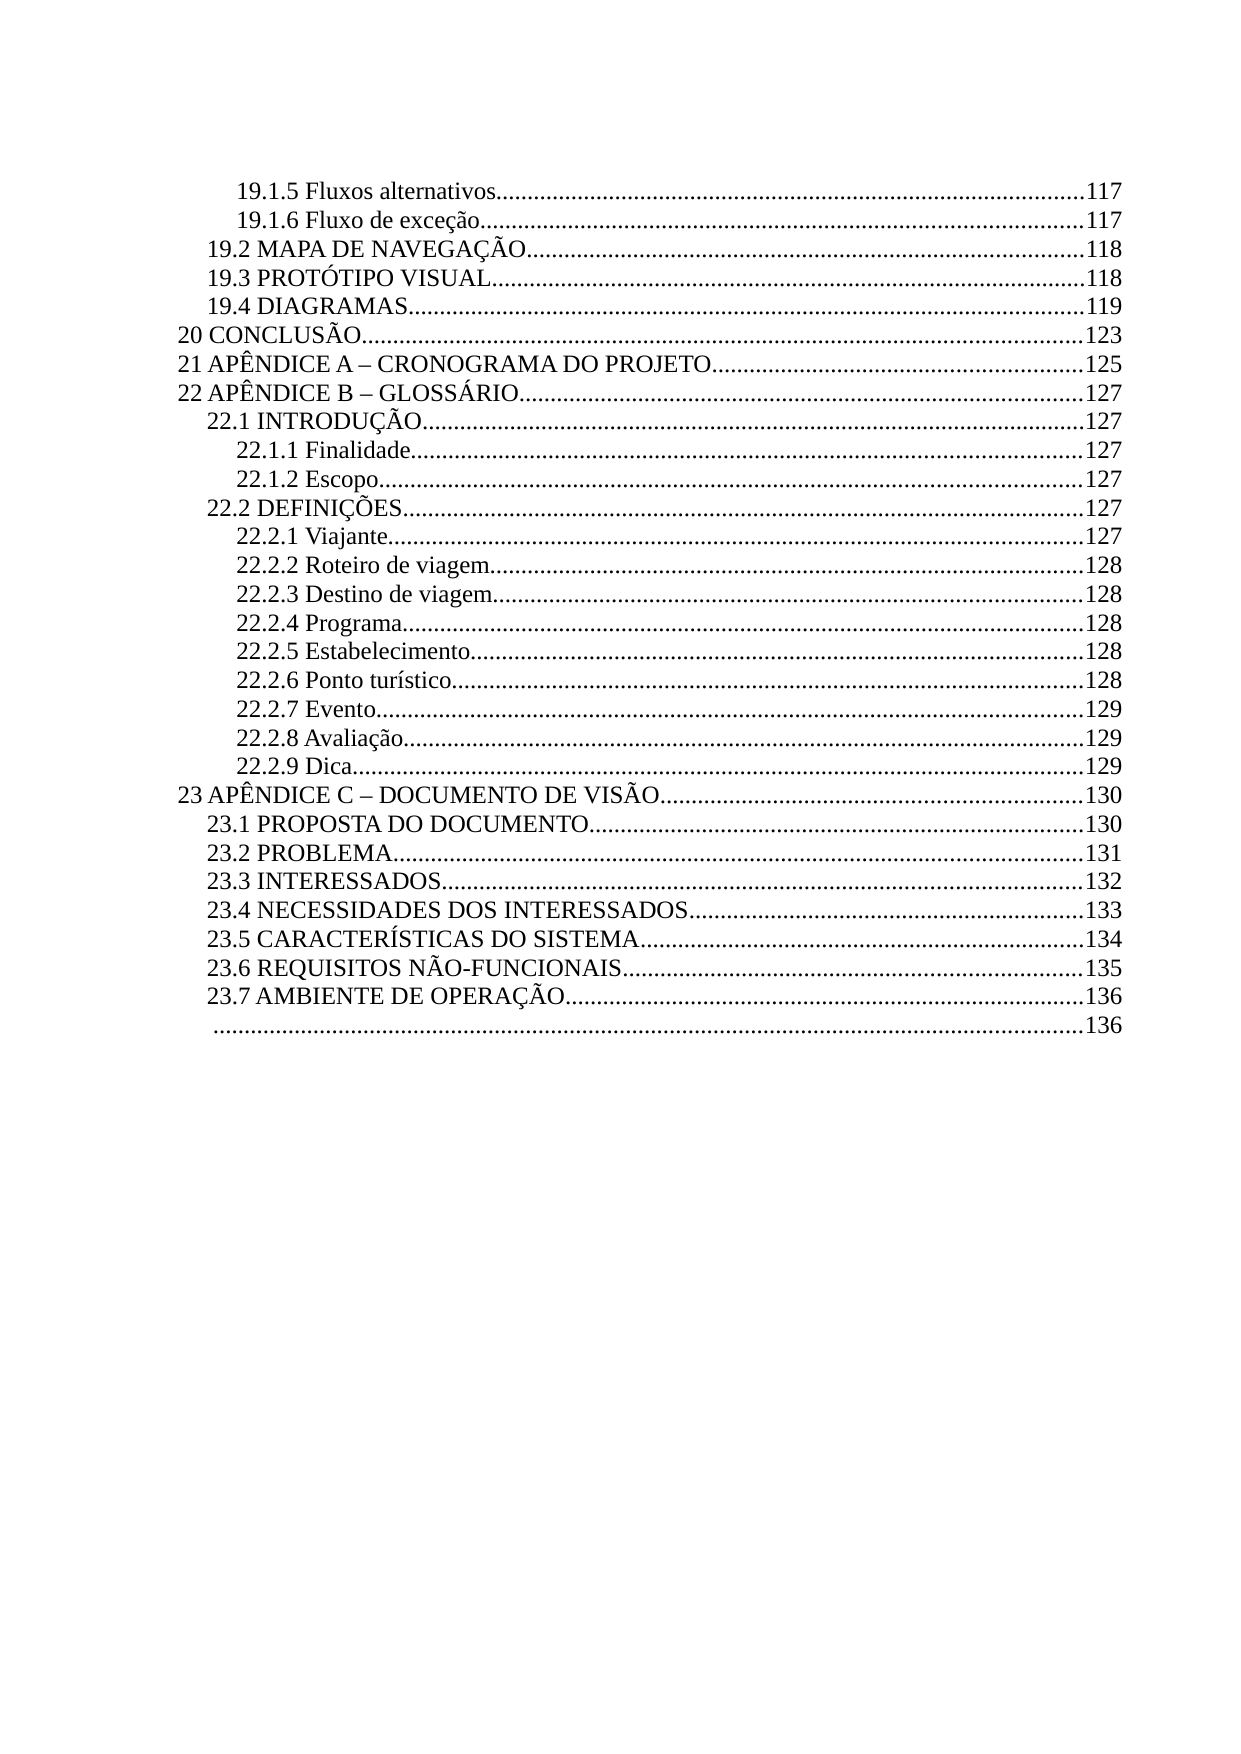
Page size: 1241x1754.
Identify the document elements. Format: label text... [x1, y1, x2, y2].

text 22.2.6 Ponto turístico 128 [236, 665, 1122, 694]
text 19.2 Mapa de navegação 118 [207, 234, 1122, 263]
text 22.2.5 Estabelecimento 128 [236, 636, 1122, 665]
text 22.2.8 Avaliação 129 [236, 723, 1122, 751]
text 23.7 Ambiente de operação 136 [207, 981, 1122, 1010]
text 22.1.2 Escopo 127 [236, 464, 1122, 493]
text 23.5 Características do sistema 134 [207, 924, 1122, 953]
text 23.4 Necessidades dos interessados 133 [207, 895, 1122, 924]
text 22.2.1 Viajante 127 [236, 521, 1122, 550]
text 20 CONCLUSÃO 123 [177, 320, 1122, 349]
text 22.1 Introdução 127 [207, 406, 1122, 435]
text 23.2 Problema 131 [207, 838, 1122, 866]
text 21 Apêndice A – Cronograma do projeto 125 [177, 349, 1122, 378]
text 22.2.3 Destino de viagem 128 [236, 579, 1122, 608]
text 19.1.6 Fluxo de exceção 117 [236, 205, 1122, 234]
text 22.2.9 Dica 129 [236, 751, 1122, 780]
text 23.1 Proposta do documento 130 [207, 809, 1122, 838]
text 23.3 Interessados 132 [207, 866, 1122, 895]
text 22.2 Definições 127 [207, 493, 1122, 521]
text 23.6 Requisitos não-funcionais 135 [207, 953, 1122, 981]
text 22 Apêndice B – Glossário 127 [177, 378, 1122, 406]
text 19.3 Protótipo visual 118 [207, 263, 1122, 291]
text 23 APÊNDICE c – Documento de visão 130 [177, 780, 1122, 809]
text 22.2.4 Programa 128 [236, 608, 1122, 636]
text 22.2.7 Evento 129 [236, 694, 1122, 723]
text 19.4 Diagramas 119 [207, 291, 1122, 320]
text 22.2.2 Roteiro de viagem 128 [236, 550, 1122, 579]
text 22.1.1 Finalidade 127 [236, 435, 1122, 464]
text 19.1.5 Fluxos alternativos 117 [236, 176, 1122, 205]
text 136 [207, 1010, 1122, 1039]
